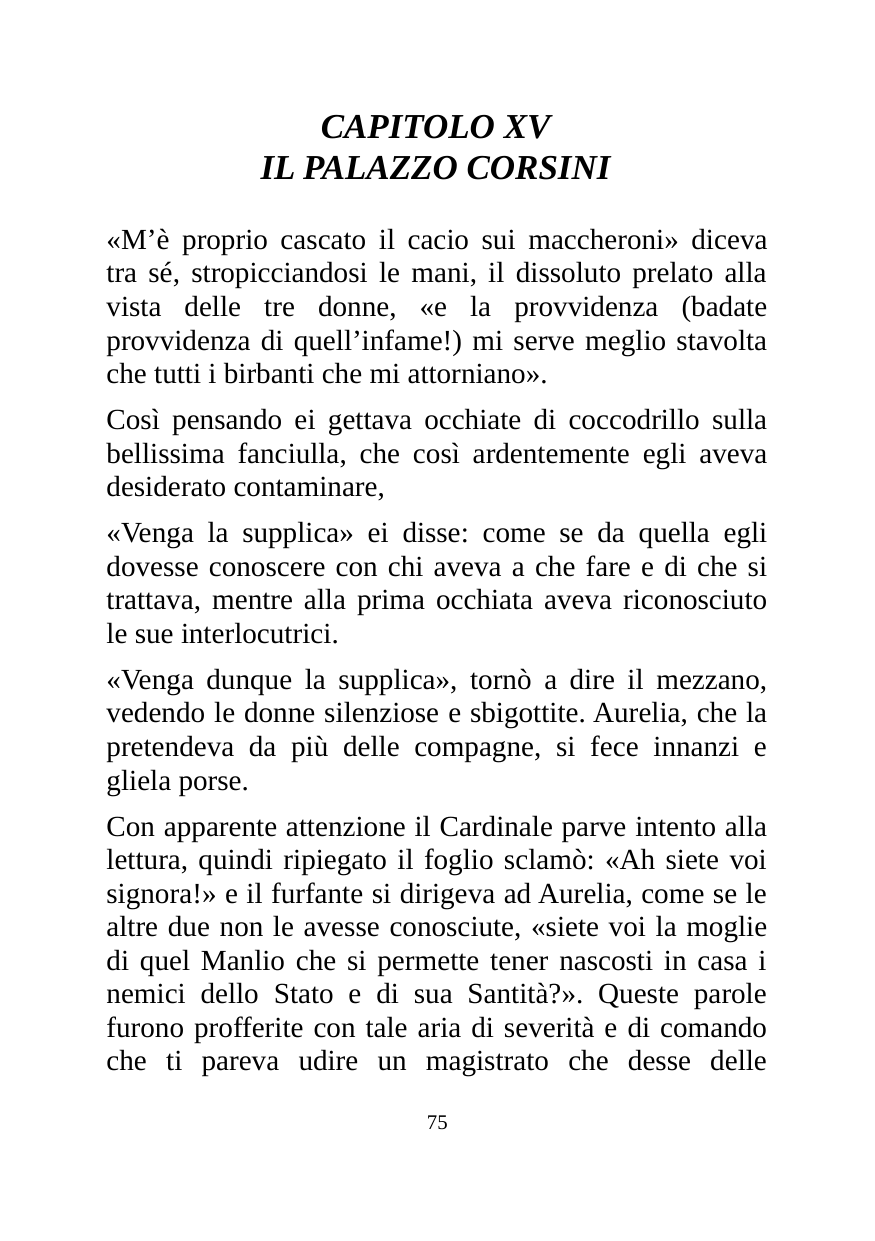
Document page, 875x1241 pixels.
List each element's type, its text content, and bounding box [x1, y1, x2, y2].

text Con apparente attenzione il Cardinale parve intento alla lettura, quindi ripiegato il foglio sclamò: «Ah siete voi signora!» e il furfante si dirigeva ad Aurelia, come se le altre due non le avesse conosciute, «siete voi la moglie di quel Manlio che si permette tener nascosti in casa i nemici dello Stato e di sua Santità?». Queste parole furono profferite con tale aria di severità e di comando che ti pareva udire un magistrato che desse delle [106, 809, 768, 1077]
text «Venga la supplica» ei disse: come se da quella egli dovesse conoscere con chi aveva a che fare e di che si trattava, mentre alla prima occhiata aveva riconosciuto le sue interlocutrici. [106, 515, 768, 649]
text «Venga dunque la supplica», tornò a dire il mezzano, vedendo le donne silenziose e sbigottite. Aurelia, che la pretendeva da più delle compagne, si fece innanzi e gliela porse. [106, 662, 768, 796]
text Così pensando ei gettava occhiate di coccodrillo sulla bellissima fanciulla, che così ardentemente egli aveva desiderato contaminare, [106, 402, 768, 503]
subtitle CAPITOLO XV IL PALAZZO CORSINI [106, 106, 768, 187]
text «M’è proprio cascato il cacio sui maccheroni» diceva tra sé, stropicciandosi le mani, il dissoluto prelato alla vista delle tre donne, «e la provvidenza (badate provvidenza di quell’infame!) mi serve meglio stavolta che tutti i birbanti che mi attorniano». [106, 222, 768, 390]
